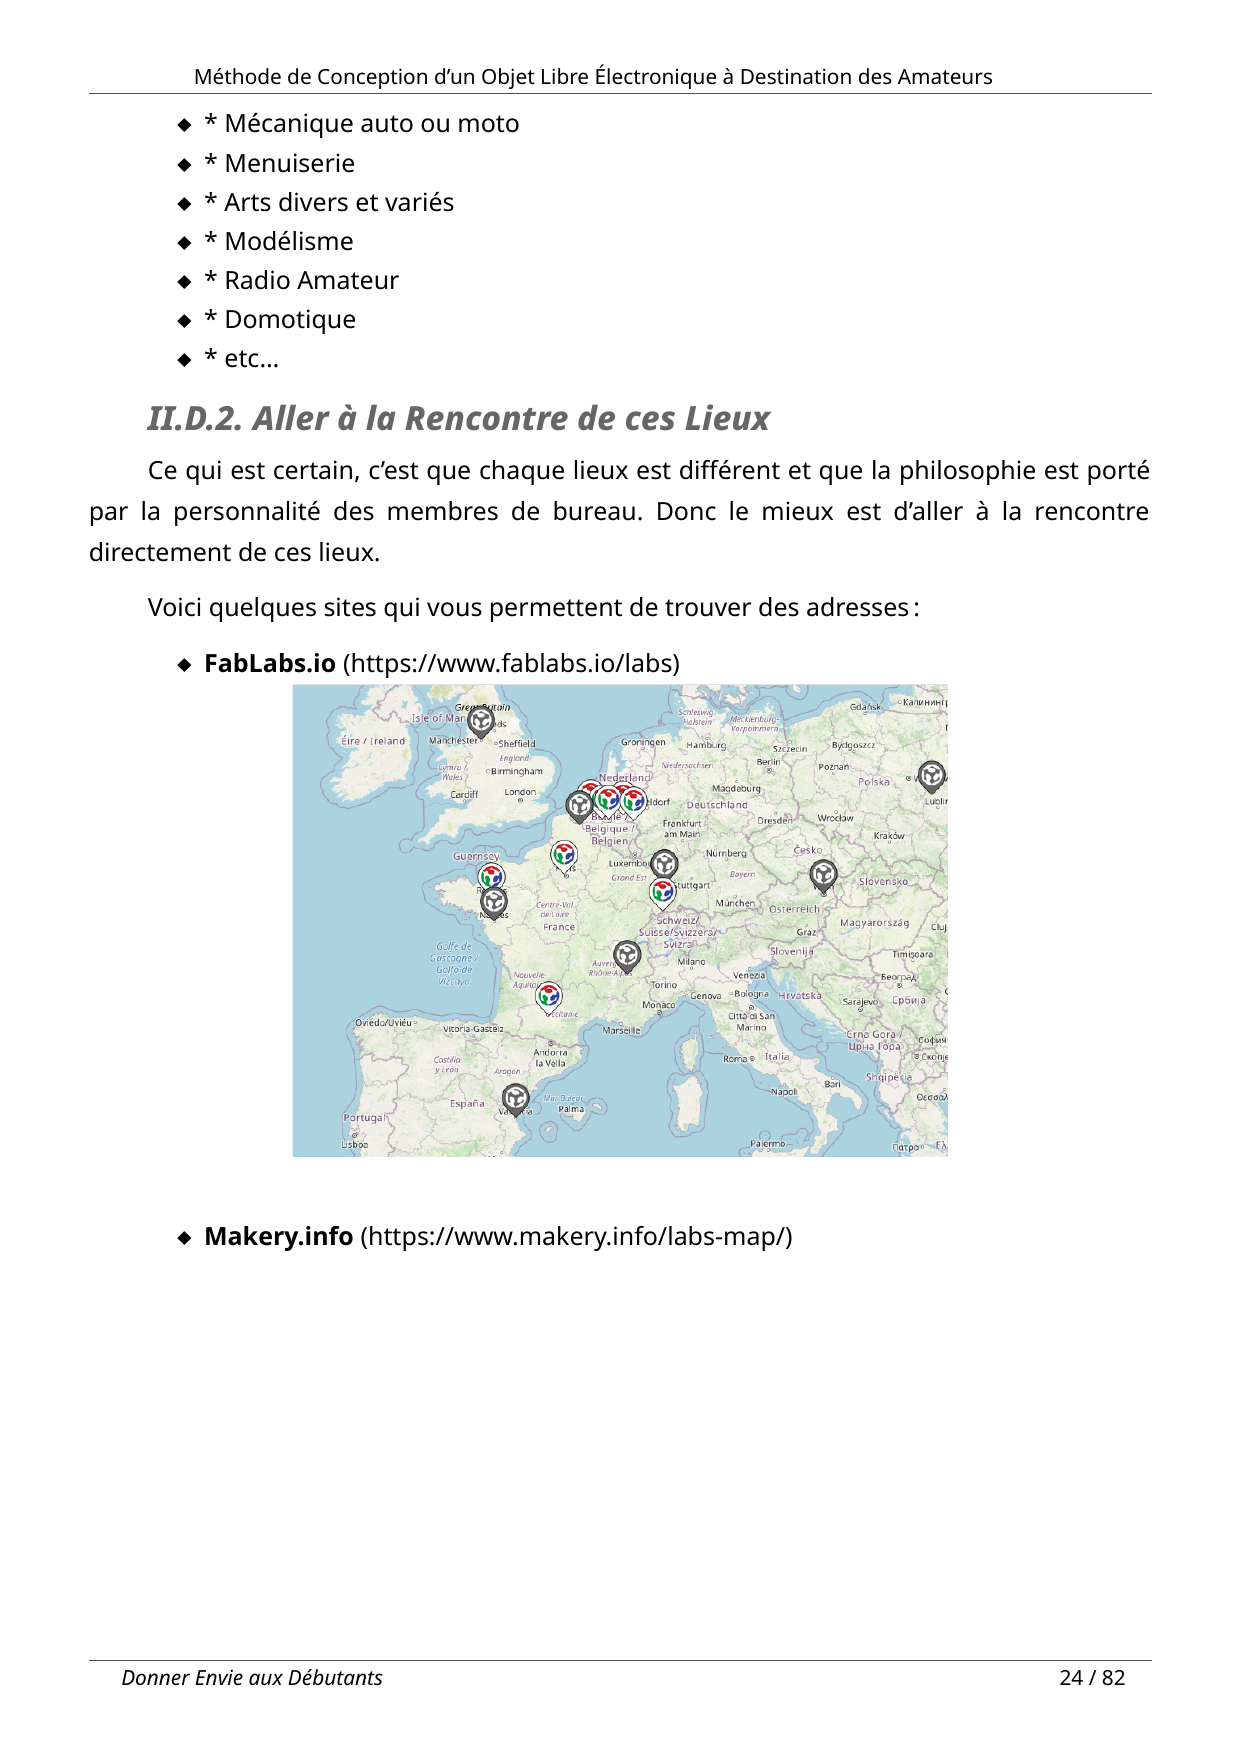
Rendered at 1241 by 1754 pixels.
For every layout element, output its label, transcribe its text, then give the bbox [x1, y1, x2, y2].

list * Arts divers et variés [177, 184, 1152, 218]
list * etc… [177, 341, 1152, 375]
list * Domotique [177, 302, 1152, 336]
list * Menuiserie [177, 145, 1152, 179]
picture [292, 684, 948, 1157]
list * Radio Amateur [177, 263, 1152, 297]
text Ce qui est certain, c’est que chaque lieux est différent et que la philosophie est porté par la personnalité des membres de bureau. Donc le mieux est d’aller à la rencontre directement de ces lieux. [88, 453, 1152, 568]
list Makery.info (https://www.makery.info/labs-map/) [177, 1219, 1152, 1253]
list * Mécanique auto ou moto [177, 106, 1152, 140]
list * Modélisme [177, 224, 1152, 258]
text Voici quelques sites qui vous permettent de trouver des adresses : [88, 590, 1152, 624]
subtitle Aller à la Rencontre de ces Lieux [148, 395, 1152, 440]
list FabLabs.io (https://www.fablabs.io/labs) [177, 645, 1152, 679]
